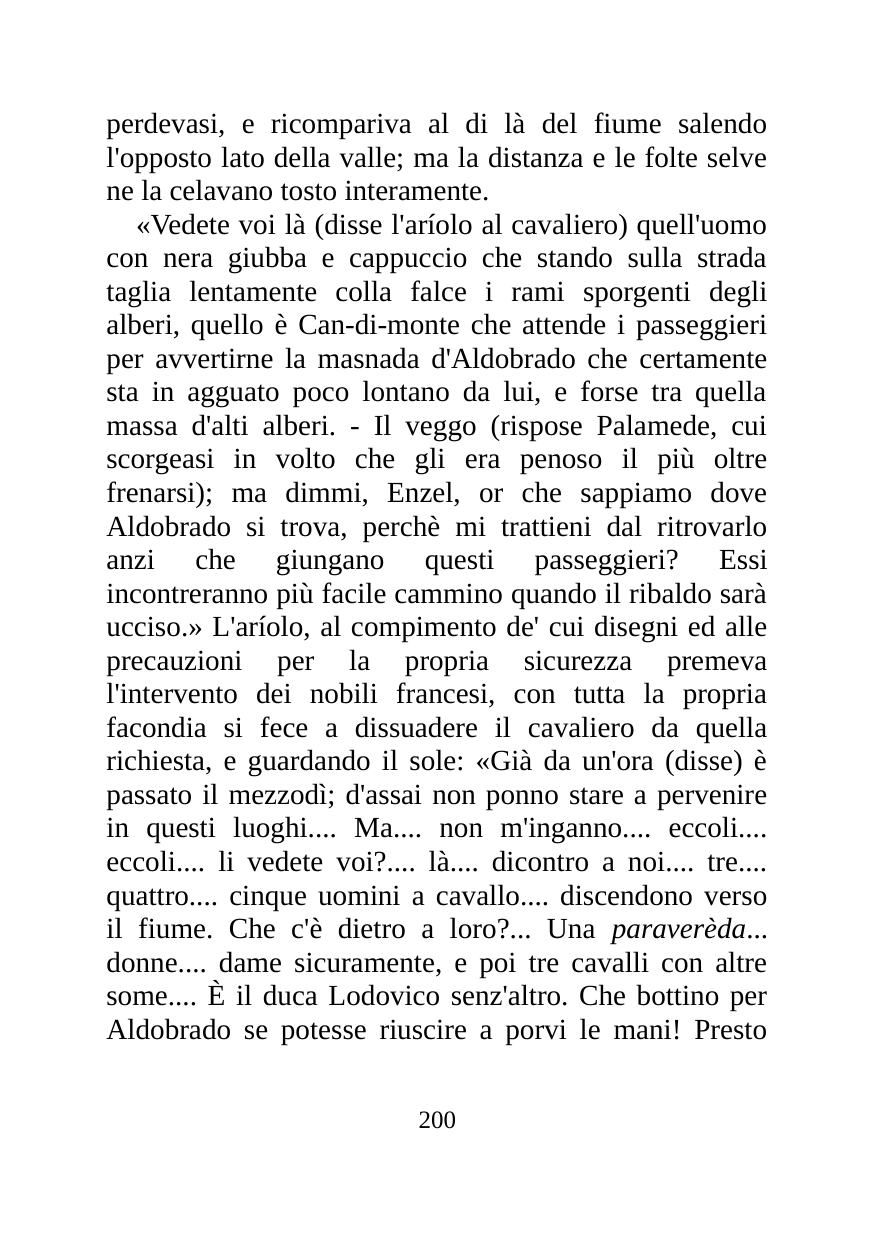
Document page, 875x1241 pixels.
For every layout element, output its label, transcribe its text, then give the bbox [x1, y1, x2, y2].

text perdevasi, e ricompariva al di là del fiume salendo l'opposto lato della valle; ma la distanza e le folte selve ne la celavano tosto interamente. [106, 106, 768, 207]
text «Vedete voi là (disse l'aríolo al cavaliero) quell'uomo con nera giubba e cappuccio che stando sulla strada taglia lentamente colla falce i rami sporgenti degli alberi, quello è Can-di-monte che attende i passeggieri per avvertirne la masnada d'Aldobrado che certamente sta in agguato poco lontano da lui, e forse tra quella massa d'alti alberi. - Il veggo (rispose Palamede, cui scorgeasi in volto che gli era penoso il più oltre frenarsi); ma dimmi, Enzel, or che sappiamo dove Aldobrado si trova, perchè mi trattieni dal ritrovarlo anzi che giungano questi passeggieri? Essi incontreranno più facile cammino quando il ribaldo sarà ucciso.» L'aríolo, al compimento de' cui disegni ed alle precauzioni per la propria sicurezza premeva l'intervento dei nobili francesi, con tutta la propria facondia si fece a dissuadere il cavaliero da quella richiesta, e guardando il sole: «Già da un'ora (disse) è passato il mezzodì; d'assai non ponno stare a pervenire in questi luoghi.... Ma.... non m'inganno.... eccoli.... eccoli.... li vedete voi?.... là.... dicontro a noi.... tre.... quattro.... cinque uomini a cavallo.... discendono verso il fiume. Che c'è dietro a loro?... Una paraverèda... donne.... dame sicuramente, e poi tre cavalli con altre some.... È il duca Lodovico senz'altro. Che bottino per Aldobrado se potesse riuscire a porvi le mani! Presto [106, 207, 768, 1045]
